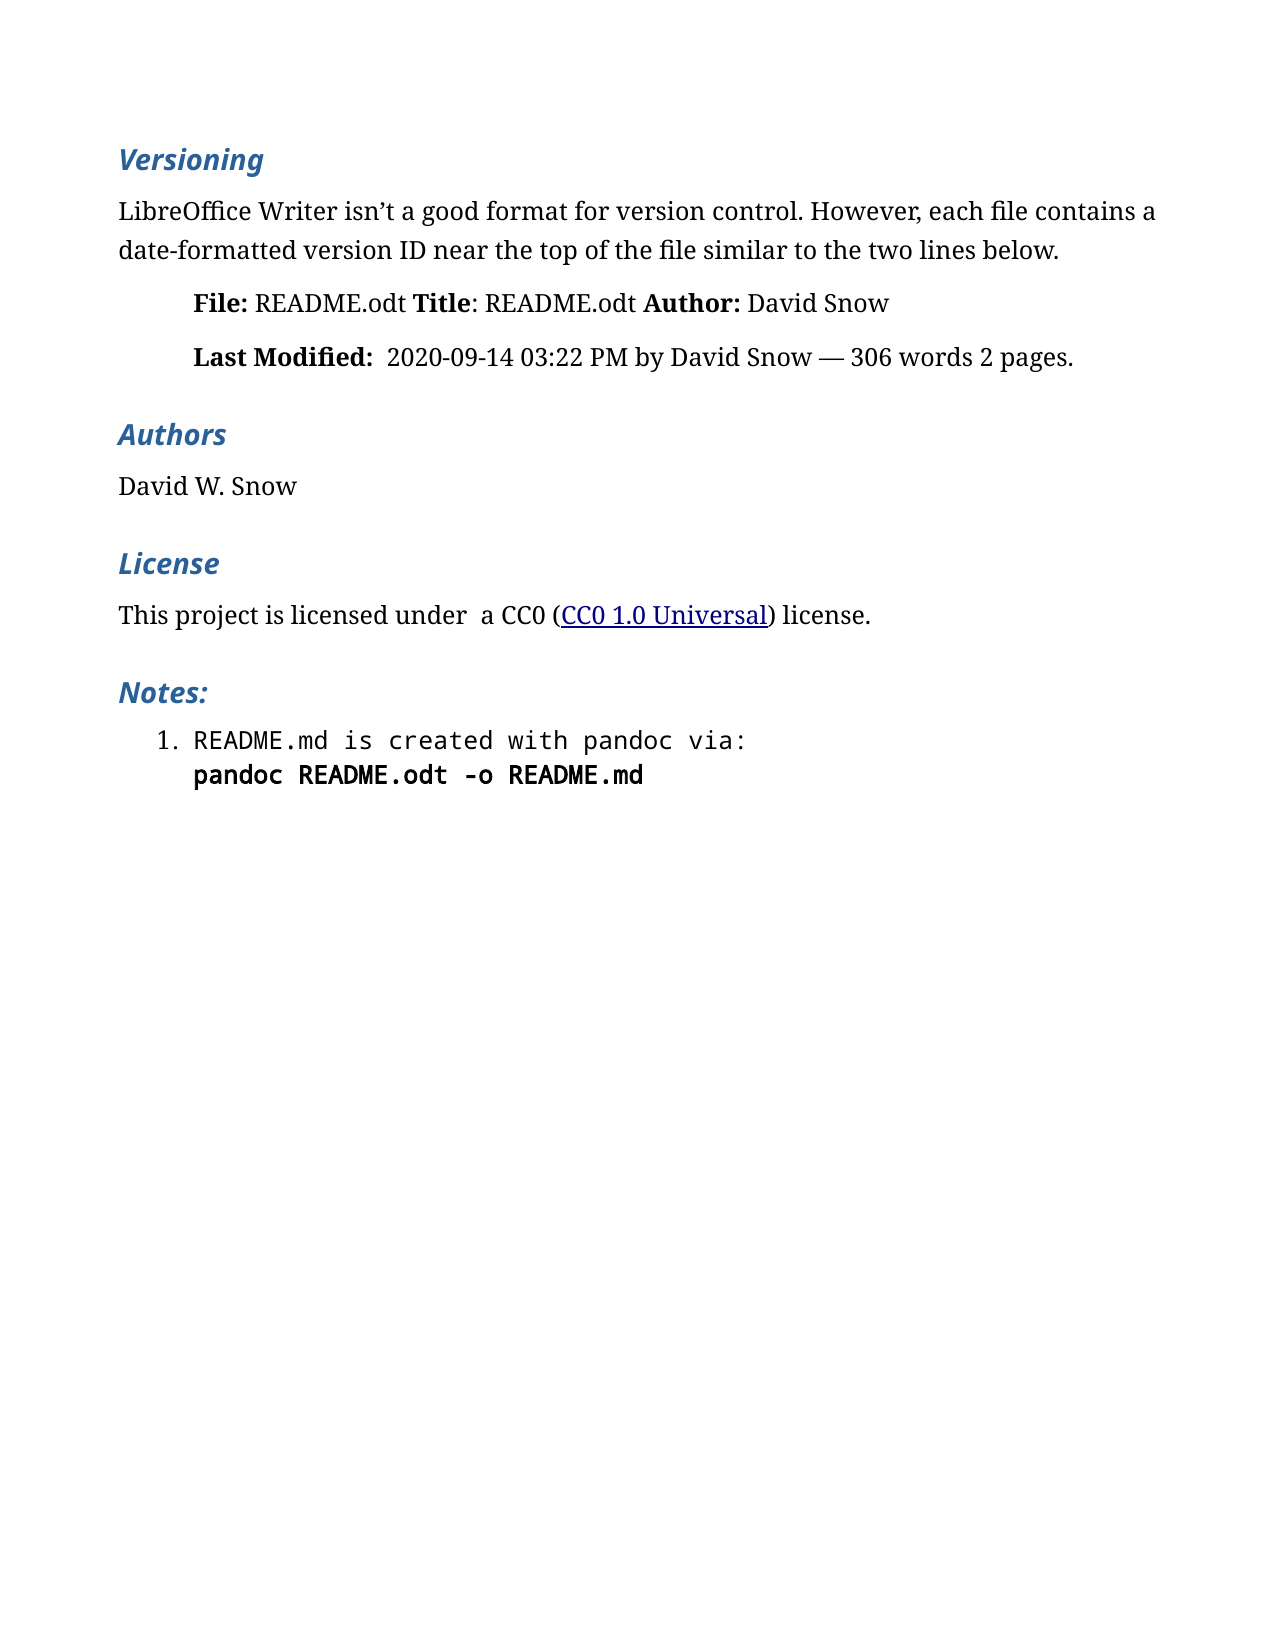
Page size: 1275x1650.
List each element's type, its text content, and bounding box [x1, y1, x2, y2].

text File: README.odt Title: README.odt Author: David Snow [193, 286, 1157, 320]
list README.md is created with pandoc via: pandoc README.odt -o README.md [156, 726, 1157, 789]
subtitle License [118, 543, 1157, 583]
text This project is licensed under a CC0 (CC0 1.0 Universal) license. [118, 598, 1157, 632]
text LibreOffice Writer isn’t a good format for version control. However, each file contains a date-formatted version ID near the top of the file similar to the two lines below. [118, 193, 1157, 266]
text Last Modified: 2020-09-14 03:22 PM by David Snow ― 306 words 2 pages. [193, 340, 1157, 374]
text David W. Snow [118, 469, 1157, 503]
subtitle Versioning [118, 139, 1157, 178]
subtitle Notes: [118, 672, 1157, 712]
subtitle Authors [118, 414, 1157, 454]
